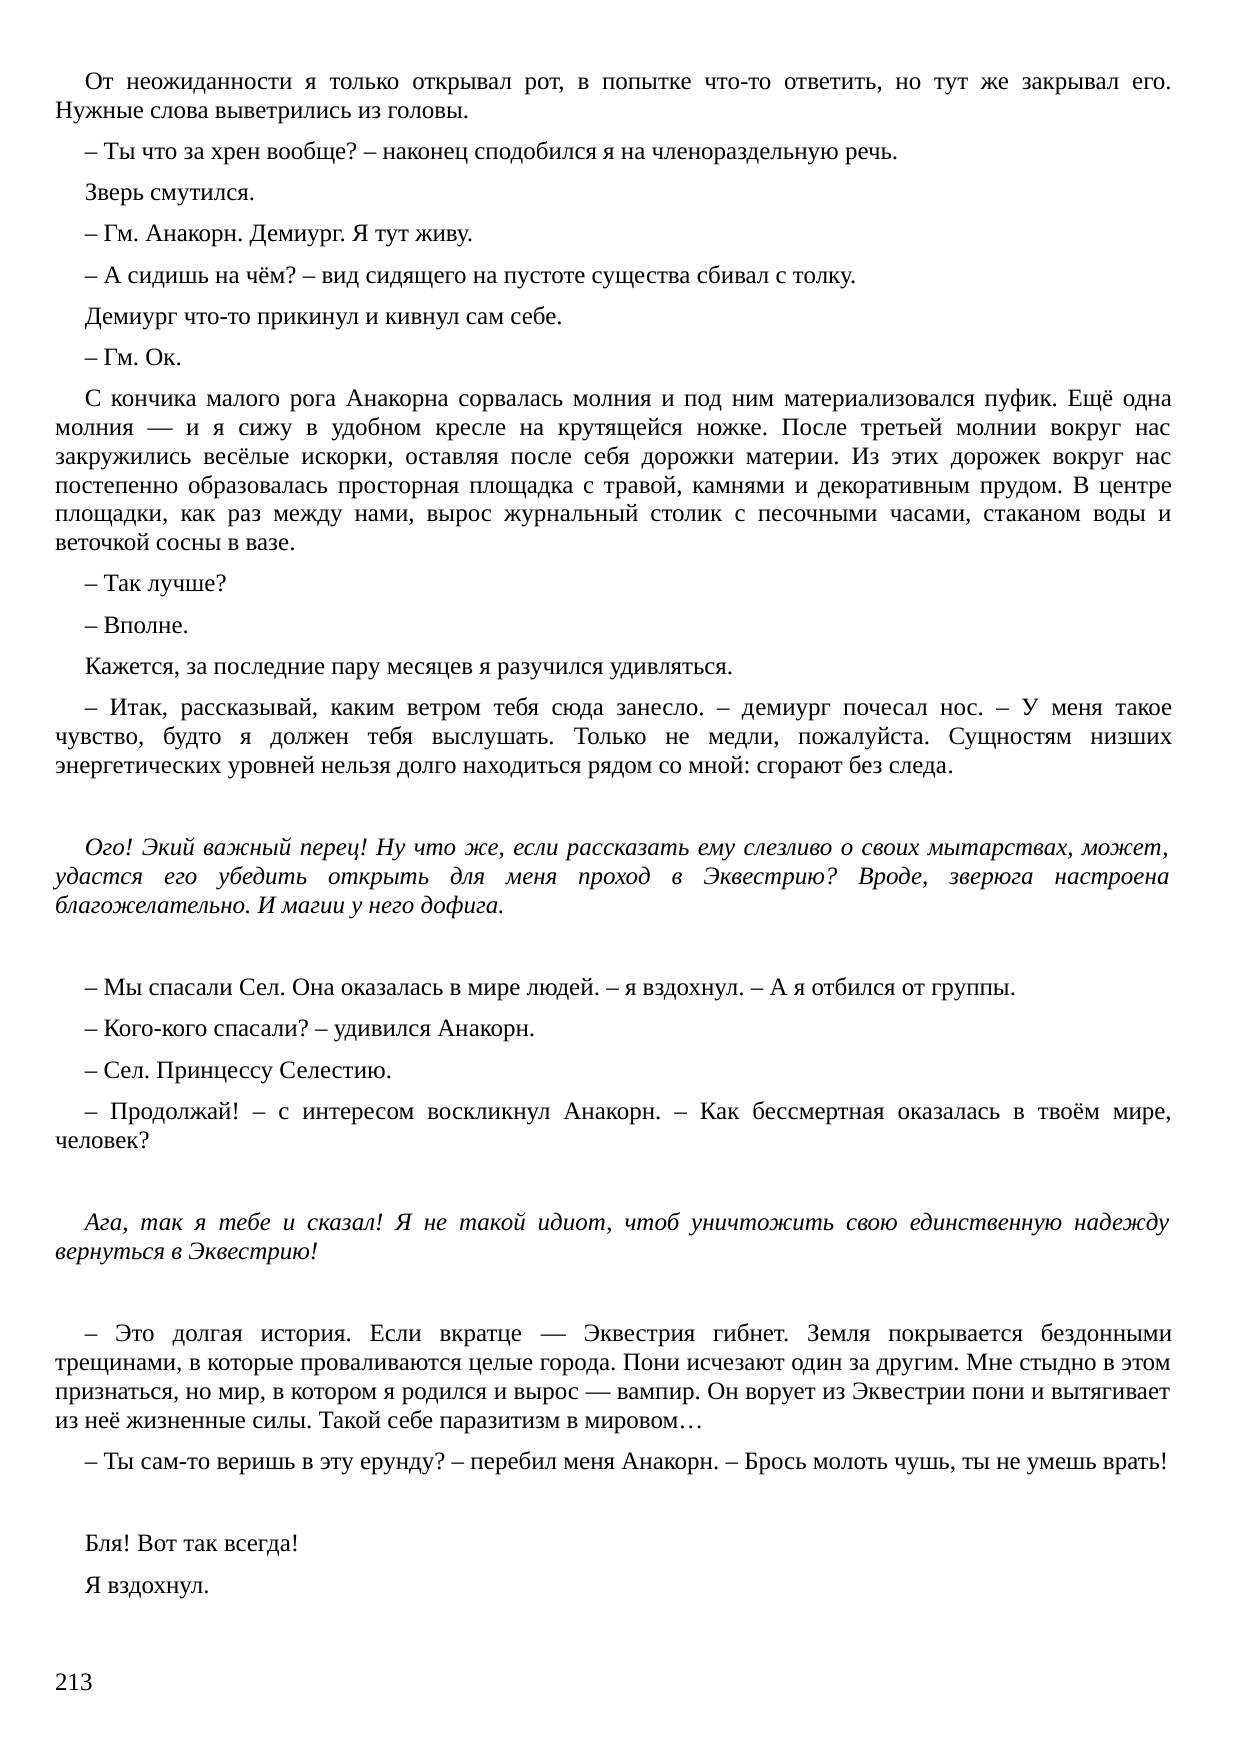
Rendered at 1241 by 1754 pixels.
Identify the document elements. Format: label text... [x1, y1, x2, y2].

text С кончика малого рога Анакорна сорвалась молния и под ним материализовался пуфик. Ещё одна молния — и я сижу в удобном кресле на крутящейся ножке. После третьей молнии вокруг нас закружились весёлые искорки, оставляя после себя дорожки материи. Из этих дорожек вокруг нас постепенно образовалась просторная площадка с травой, камнями и декоративным прудом. В центре площадки, как раз между нами, вырос журнальный столик с песочными часами, стаканом воды и веточкой сосны в вазе. [55, 383, 1173, 556]
text – Вполне. [55, 610, 1173, 638]
text – Мы спасали Сел. Она оказалась в мире людей. – я вздохнул. – А я отбился от группы. [55, 972, 1173, 1001]
text Ага, так я тебе и сказал! Я не такой идиот, чтоб уничтожить свою единственную надежду вернуться в Эквестрию! [55, 1207, 1173, 1265]
text – А сидишь на чём? – вид сидящего на пустоте существа сбивал с толку. [55, 260, 1173, 288]
text Демиург что-то прикинул и кивнул сам себе. [55, 301, 1173, 330]
text Я вздохнул. [55, 1570, 1173, 1598]
text – Так лучше? [55, 568, 1173, 597]
text – Сел. Принцессу Селестию. [55, 1055, 1173, 1083]
text – Гм. Ок. [55, 342, 1173, 371]
text Зверь смутился. [55, 177, 1173, 206]
text – Ты что за хрен вообще? – наконец сподобился я на членораздельную речь. [55, 136, 1173, 165]
text – Это долгая история. Если вкратце — Эквестрия гибнет. Земля покрывается бездонными трещинами, в которые проваливаются целые города. Пони исчезают один за другим. Мне стыдно в этом признаться, но мир, в котором я родился и вырос — вампир. Он ворует из Эквестрии пони и вытягивает из неё жизненные силы. Такой себе паразитизм в мировом… [55, 1318, 1173, 1433]
text – Ты сам-то веришь в эту ерунду? – перебил меня Анакорн. – Брось молоть чушь, ты не умешь врать! [55, 1446, 1173, 1475]
text – Итак, рассказывай, каким ветром тебя сюда занесло. – демиург почесал нос. – У меня такое чувство, будто я должен тебя выслушать. Только не медли, пожалуйста. Сущностям низших энергетических уровней нельзя долго находиться рядом со мной: сгорают без следа. [55, 692, 1173, 778]
text Бля! Вот так всегда! [55, 1528, 1173, 1557]
text Ого! Экий важный перец! Ну что же, если рассказать ему слезливо о своих мытарствах, может, удастся его убедить открыть для меня проход в Эквестрию? Вроде, зверюга настроена благожелательно. И магии у него дофига. [55, 832, 1173, 918]
text – Кого-кого спасали? – удивился Анакорн. [55, 1013, 1173, 1042]
text От неожиданности я только открывал рот, в попытке что-то ответить, но тут же закрывал его. Нужные слова выветрились из головы. [55, 66, 1173, 123]
text – Гм. Анакорн. Демиург. Я тут живу. [55, 218, 1173, 247]
text – Продолжай! – с интересом воскликнул Анакорн. – Как бессмертная оказалась в твоём мире, человек? [55, 1096, 1173, 1153]
text Кажется, за последние пару месяцев я разучился удивляться. [55, 651, 1173, 680]
